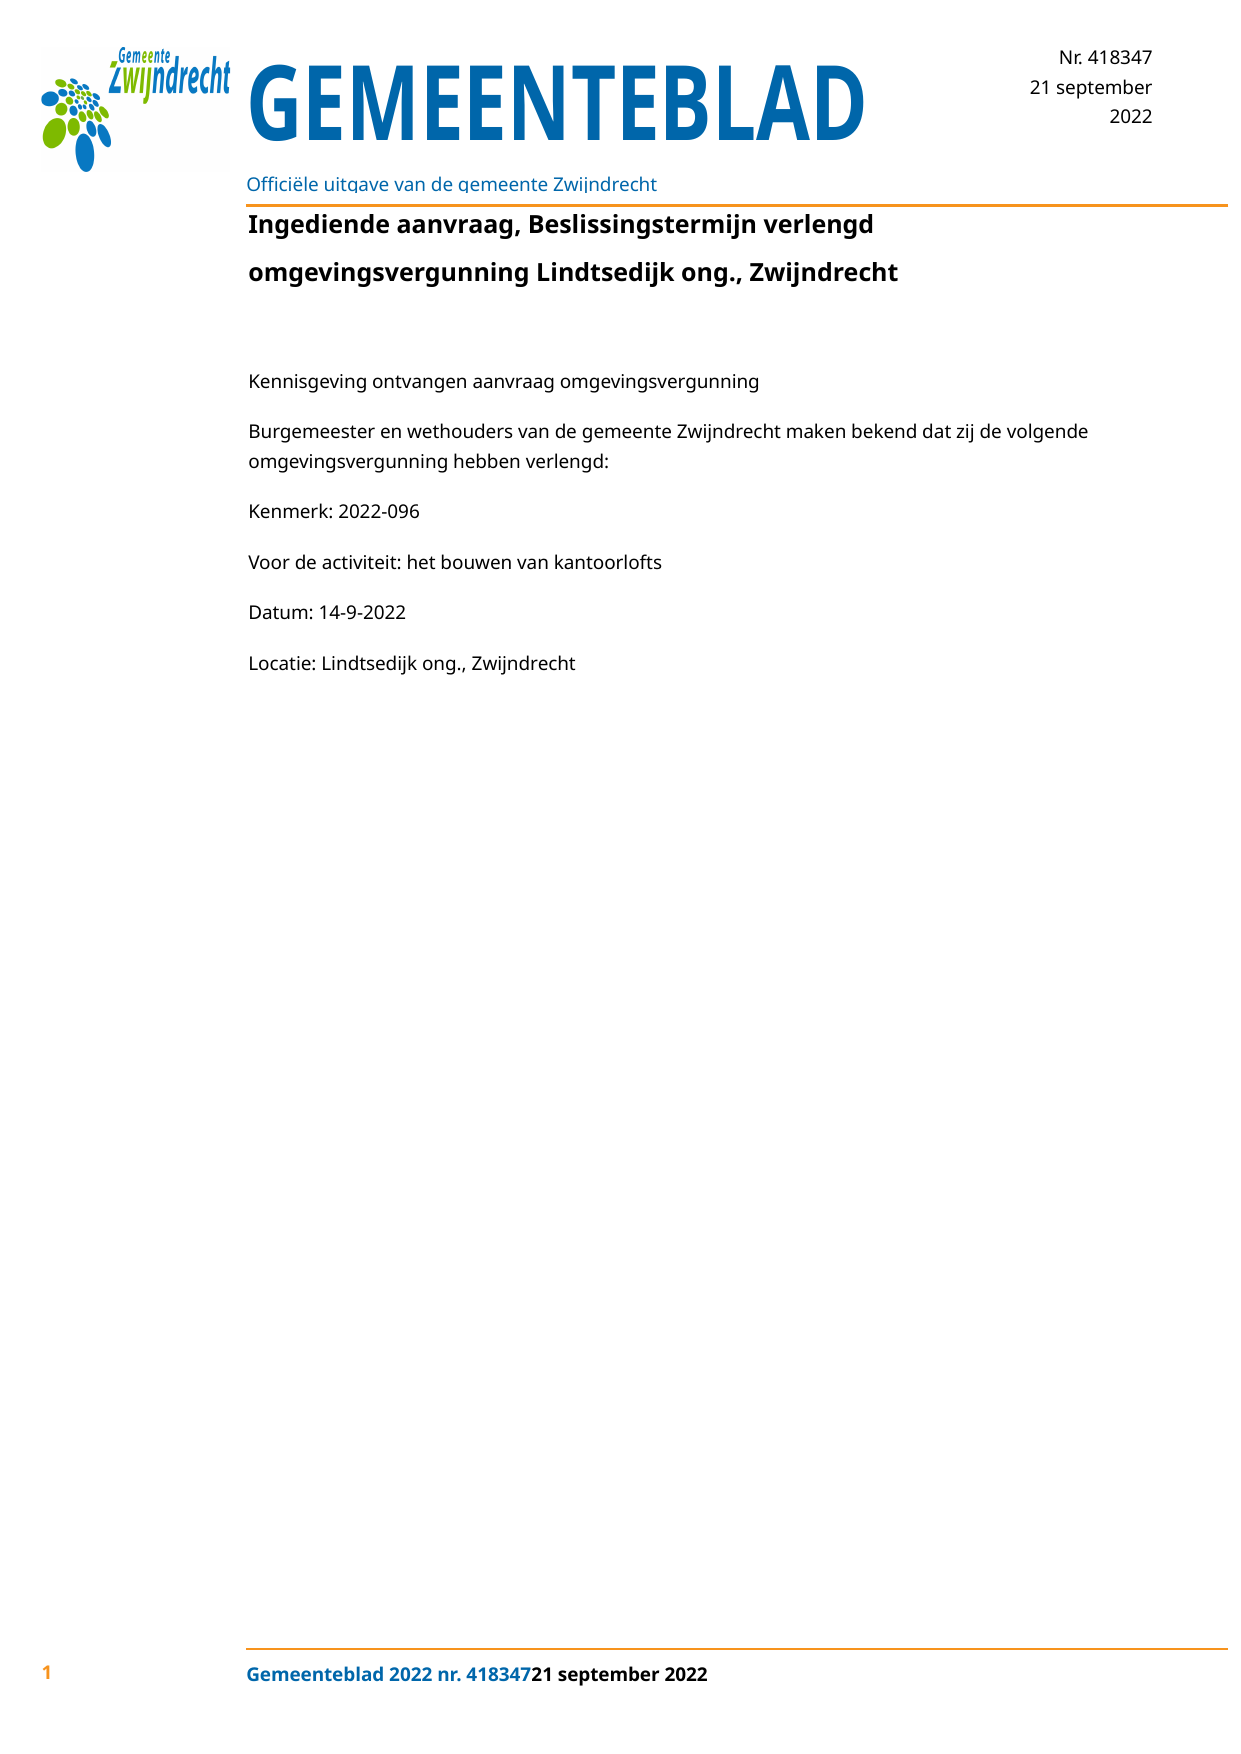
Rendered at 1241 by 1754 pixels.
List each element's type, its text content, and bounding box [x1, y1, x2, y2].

text Kennisgeving ontvangen aanvraag omgevingsvergunning [248, 368, 1152, 394]
picture [41, 47, 231, 172]
text Locatie: Lindtsedijk ong., Zwijndrecht [248, 650, 1152, 676]
text Burgemeester en wethouders van de gemeente Zwijndrecht maken bekend dat zij de volgende omgevingsvergunning hebben verlengd: [248, 419, 1152, 474]
text Voor de activiteit: het bouwen van kantoorlofts [248, 549, 1152, 575]
text Datum: 14-9-2022 [248, 599, 1152, 625]
text Ingediende aanvraag, Beslissingstermijn verlengd omgevingsvergunning Lindtsedijk ong., Zwijndrecht [248, 207, 1152, 288]
text Kenmerk: 2022-096 [248, 499, 1152, 524]
